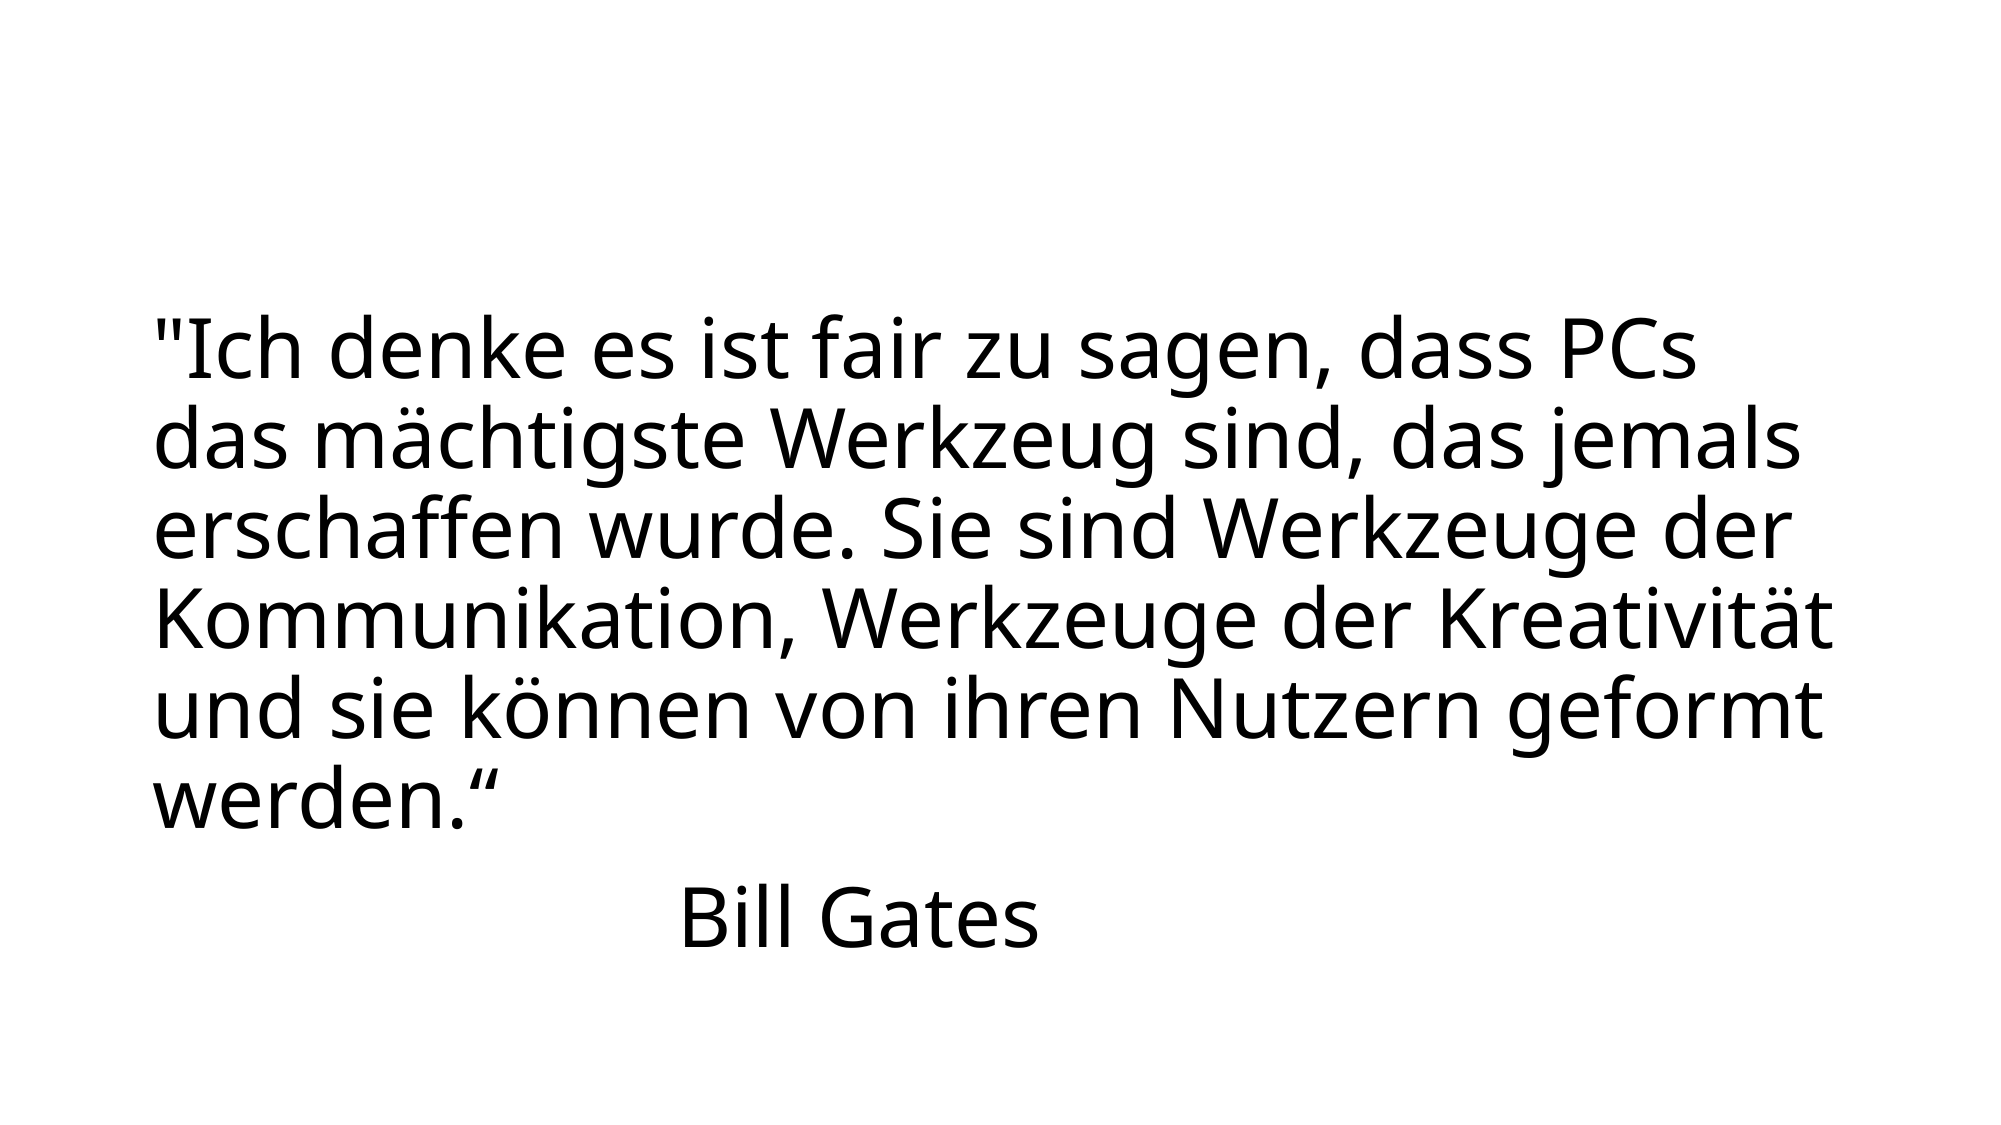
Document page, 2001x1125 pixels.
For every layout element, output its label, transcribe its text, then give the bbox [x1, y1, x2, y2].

list "Ich denke es ist fair zu sagen, dass PCs das mächtigste Werkzeug sind, das jemals erschaffen wurde. Sie sind Werkzeuge der Kommunikation, Werkzeuge der Kreativität und sie können von ihren Nutzern geformt werden.“ Bill Gates [137, 299, 1863, 1014]
